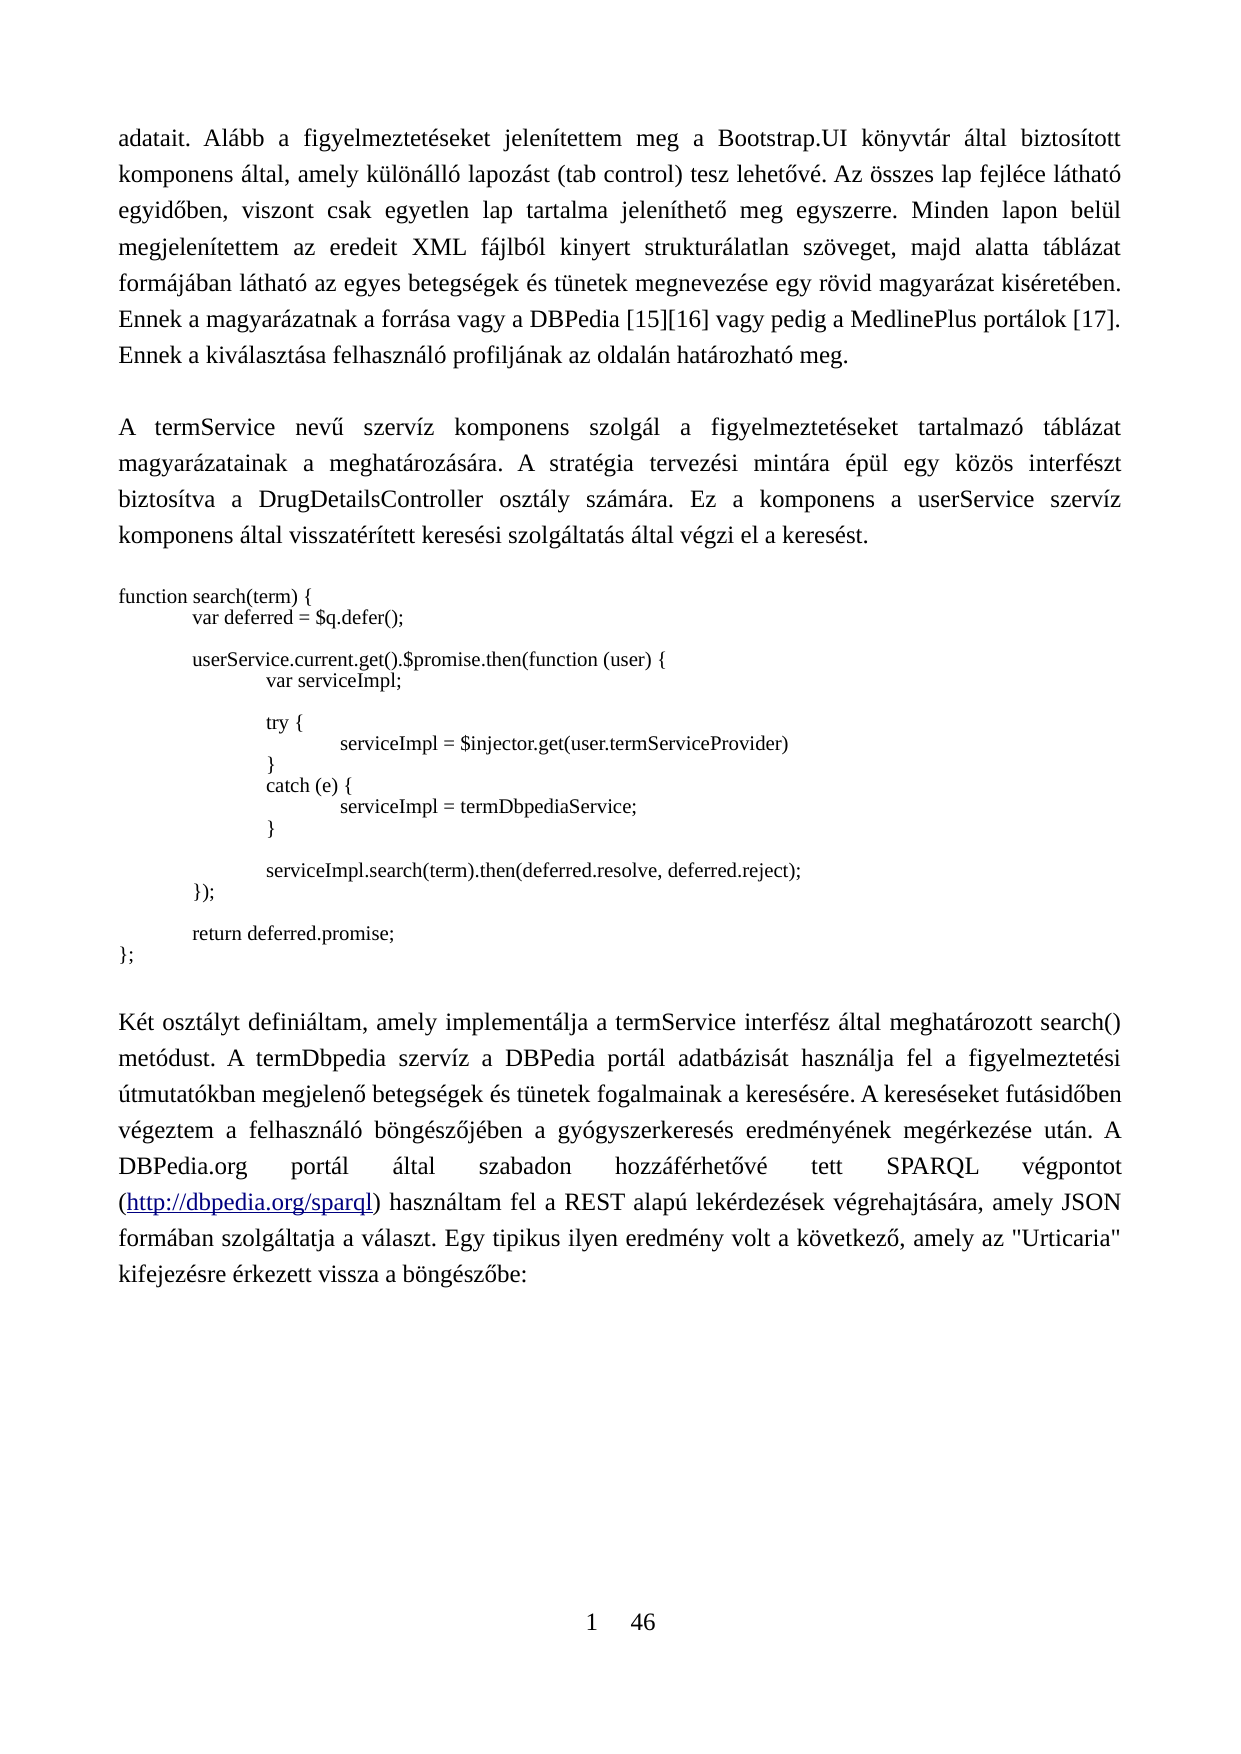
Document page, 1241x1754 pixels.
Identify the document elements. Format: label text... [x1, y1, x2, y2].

subtitle Két osztályt definiáltam, amely implementálja a termService interfész által meghatározott search() metódust. A termDbpedia szervíz a DBPedia portál adatbázisát használja fel a figyelmeztetési útmutatókban megjelenő betegségek és tünetek fogalmainak a keresésére. A kereséseket futásidőben végeztem a felhasználó böngészőjében a gyógyszerkeresés eredményének megérkezése után. A DBPedia.org portál által szabadon hozzáférhetővé tett SPARQL végpontot (http://dbpedia.org/sparql) használtam fel a REST alapú lekérdezések végrehajtására, amely JSON formában szolgáltatja a választ. Egy tipikus ilyen eredmény volt a következő, amely az "Urticaria" kifejezésre érkezett vissza a böngészőbe: [118, 1001, 1122, 1290]
subtitle } [118, 755, 1122, 776]
subtitle serviceImpl.search(term).then(deferred.resolve, deferred.reject); [118, 860, 1122, 881]
subtitle A termService nevű szervíz komponens szolgál a figyelmeztetéseket tartalmazó táblázat magyarázatainak a meghatározására. A stratégia tervezési mintára épül egy közös interfészt biztosítva a DrugDetailsController osztály számára. Ez a komponens a userService szervíz komponens által visszatérített keresési szolgáltatás által végzi el a keresést. [118, 406, 1122, 551]
subtitle function search(term) { [118, 587, 1122, 608]
subtitle }; [118, 944, 1122, 965]
subtitle adatait. Alább a figyelmeztetéseket jelenítettem meg a Bootstrap.UI könyvtár által biztosított komponens által, amely különálló lapozást (tab control) tesz lehetővé. Az összes lap fejléce látható egyidőben, viszont csak egyetlen lap tartalma jeleníthető meg egyszerre. Minden lapon belül megjelenítettem az eredeit XML fájlból kinyert strukturálatlan szöveget, majd alatta táblázat formájában látható az egyes betegségek és tünetek megnevezése egy rövid magyarázat kiséretében. Ennek a magyarázatnak a forrása vagy a DBPedia [15][16] vagy pedig a MedlinePlus portálok [17]. Ennek a kiválasztása felhasználó profiljának az oldalán határozható meg. [118, 118, 1122, 370]
subtitle catch (e) { [118, 776, 1122, 797]
subtitle userService.current.get().$promise.then(function (user) { [118, 650, 1122, 671]
subtitle serviceImpl = $injector.get(user.termServiceProvider) [118, 734, 1122, 755]
subtitle try { [118, 713, 1122, 734]
subtitle var deferred = $q.defer(); [118, 608, 1122, 629]
subtitle serviceImpl = termDbpediaService; [118, 797, 1122, 818]
subtitle } [118, 818, 1122, 839]
subtitle var serviceImpl; [118, 671, 1122, 692]
subtitle return deferred.promise; [118, 923, 1122, 944]
subtitle }); [118, 881, 1122, 902]
